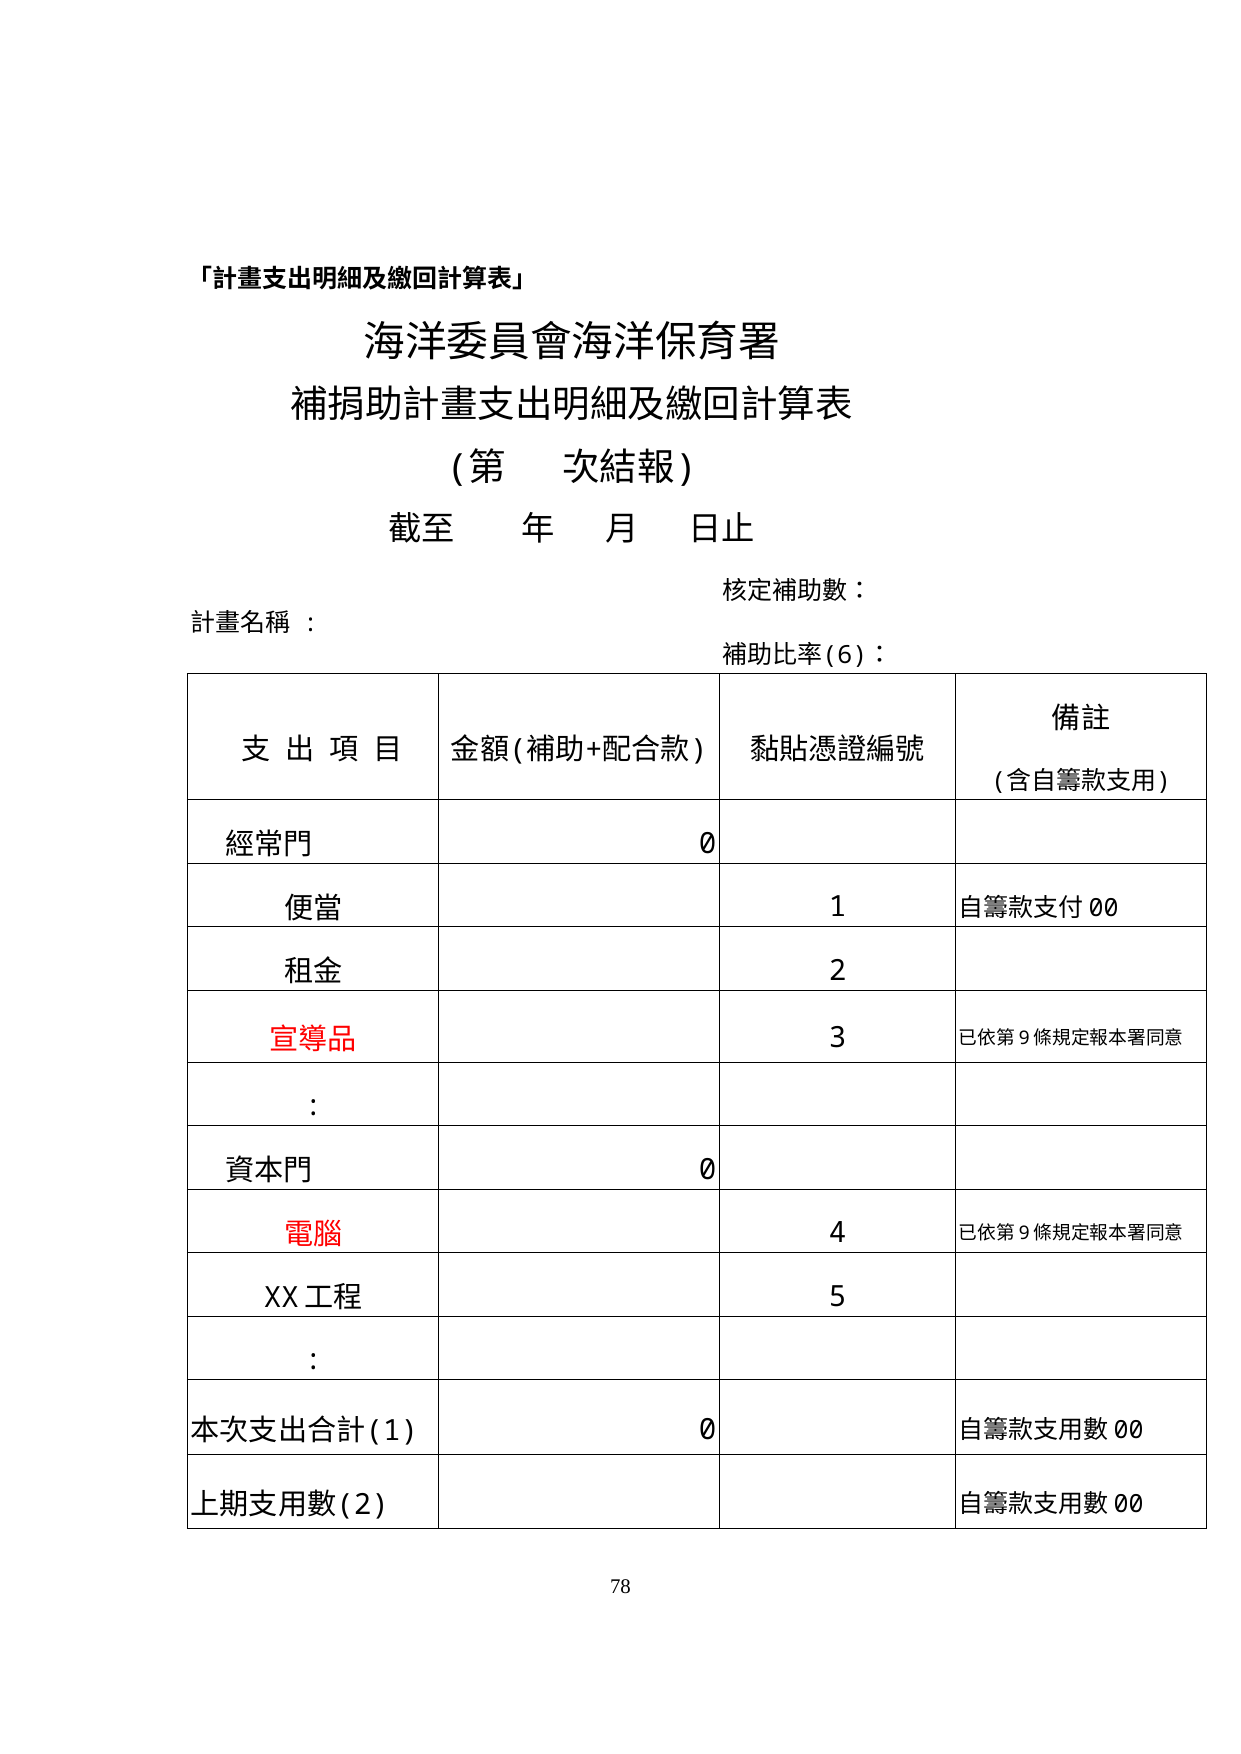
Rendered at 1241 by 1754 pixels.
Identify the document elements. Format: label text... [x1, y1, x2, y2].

table_cell [955, 360, 1206, 484]
table_cell 3 [720, 991, 955, 1062]
table_cell 便當 [188, 864, 438, 926]
table_cell 自籌款支用數00 [956, 1380, 1206, 1454]
table_cell 1 [720, 864, 955, 926]
table_cell 4 [720, 1190, 955, 1252]
table_cell 核定補助數： [719, 547, 955, 609]
table_cell [720, 1126, 955, 1189]
table_cell 已依第9條規定報本署同意 [956, 1190, 1206, 1252]
table_cell [720, 800, 955, 863]
table_cell 已依第9條規定報本署同意 [956, 991, 1206, 1062]
table_cell [439, 1317, 719, 1379]
table_cell 黏貼憑證編號 [720, 674, 955, 799]
table_cell 5 [720, 1253, 955, 1316]
table_cell 自籌款支用數00 [956, 1455, 1206, 1528]
table_cell [439, 1455, 719, 1528]
table_cell [956, 1317, 1206, 1379]
table_cell : [188, 1063, 438, 1125]
table_cell [956, 1253, 1206, 1316]
table_cell 0 [439, 1126, 719, 1189]
table_cell [720, 1063, 955, 1125]
table_cell [720, 1455, 955, 1528]
table_cell XX工程 [188, 1253, 438, 1316]
table_cell [956, 927, 1206, 990]
table_cell 計畫名稱 : [188, 547, 719, 673]
table_cell 本次支出合計(1) [188, 1380, 438, 1454]
table_cell 補捐助計畫支出明細及繳回計算表 (第 次結報) [188, 360, 955, 484]
table_cell : [188, 1317, 438, 1379]
table_cell 宣導品 [188, 991, 438, 1062]
table_cell [439, 927, 719, 990]
table_cell [956, 1063, 1206, 1125]
table_cell [955, 485, 1206, 547]
table_cell 補助比率(6)： [719, 610, 955, 673]
table_cell 0 [439, 800, 719, 863]
table_cell 電腦 [188, 1190, 438, 1252]
table_cell 備註 (含自籌款支用) [956, 674, 1206, 799]
table_cell 自籌款支付00 [956, 864, 1206, 926]
table_cell [439, 1190, 719, 1252]
table_cell 0 [439, 1380, 719, 1454]
table_cell 資本門 [188, 1126, 438, 1189]
table_cell [720, 1380, 955, 1454]
table_header [955, 297, 1206, 359]
table_cell [439, 864, 719, 926]
table_cell [439, 1063, 719, 1125]
subtitle 「計畫支出明細及繳回計算表」 [187, 234, 1053, 297]
table_cell 上期支用數(2) [188, 1455, 438, 1528]
table_cell [720, 1317, 955, 1379]
table_cell [956, 1126, 1206, 1189]
table_cell [955, 547, 1206, 609]
table_header 海洋委員會海洋保育署 [188, 297, 955, 359]
table_cell 2 [720, 927, 955, 990]
table_cell [956, 800, 1206, 863]
table_cell [955, 610, 1206, 673]
table_cell 金額(補助+配合款) [439, 674, 719, 799]
table_cell 租金 [188, 927, 438, 990]
table_cell 經常門 [188, 800, 438, 863]
table_cell 截至 年 月 日止 [188, 485, 955, 547]
table_cell [439, 991, 719, 1062]
table_cell 支 出 項 目 [188, 674, 438, 799]
table_cell [439, 1253, 719, 1316]
